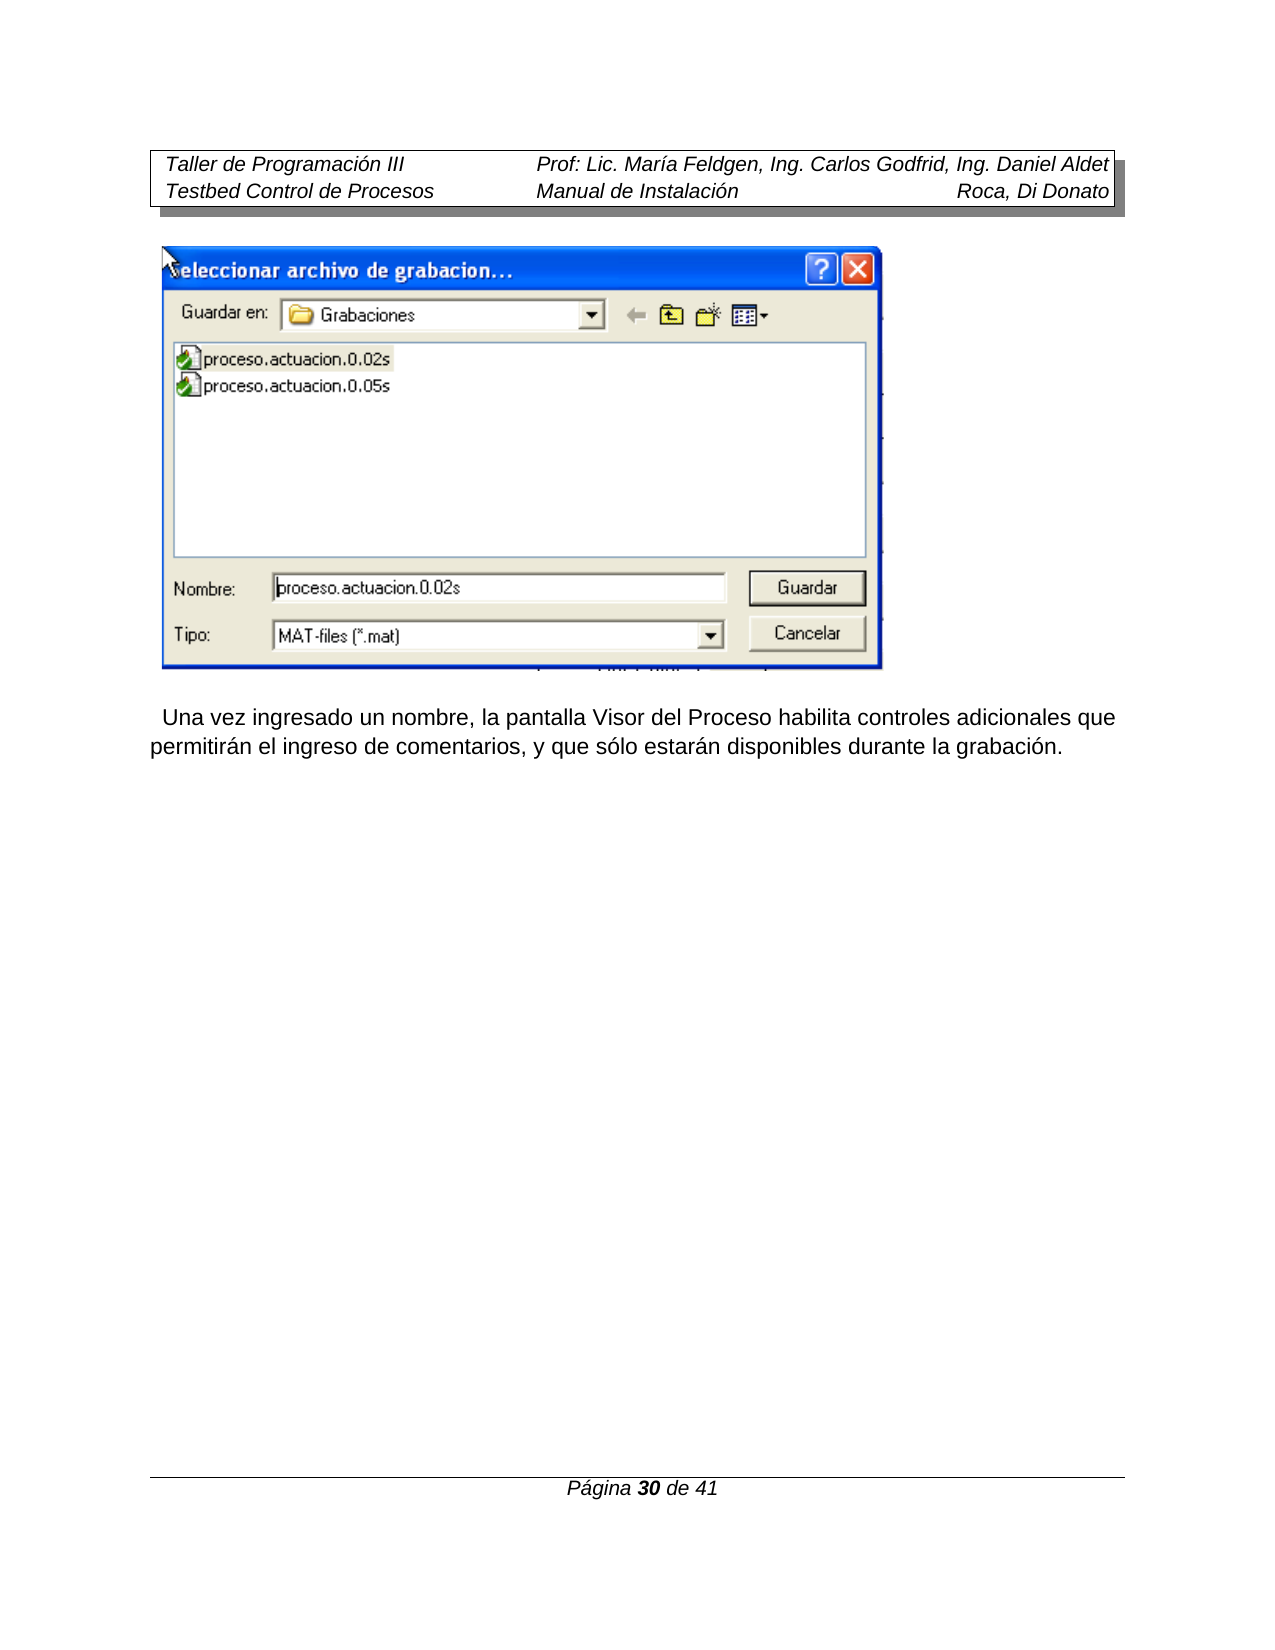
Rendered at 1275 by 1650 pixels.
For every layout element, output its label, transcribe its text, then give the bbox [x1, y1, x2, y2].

picture [161, 246, 884, 671]
text Una vez ingresado un nombre, la pantalla Visor del Proceso habilita controles adicionales que permitirán el ingreso de comentarios, y que sólo estarán disponibles durante la grabación. [150, 704, 1125, 759]
